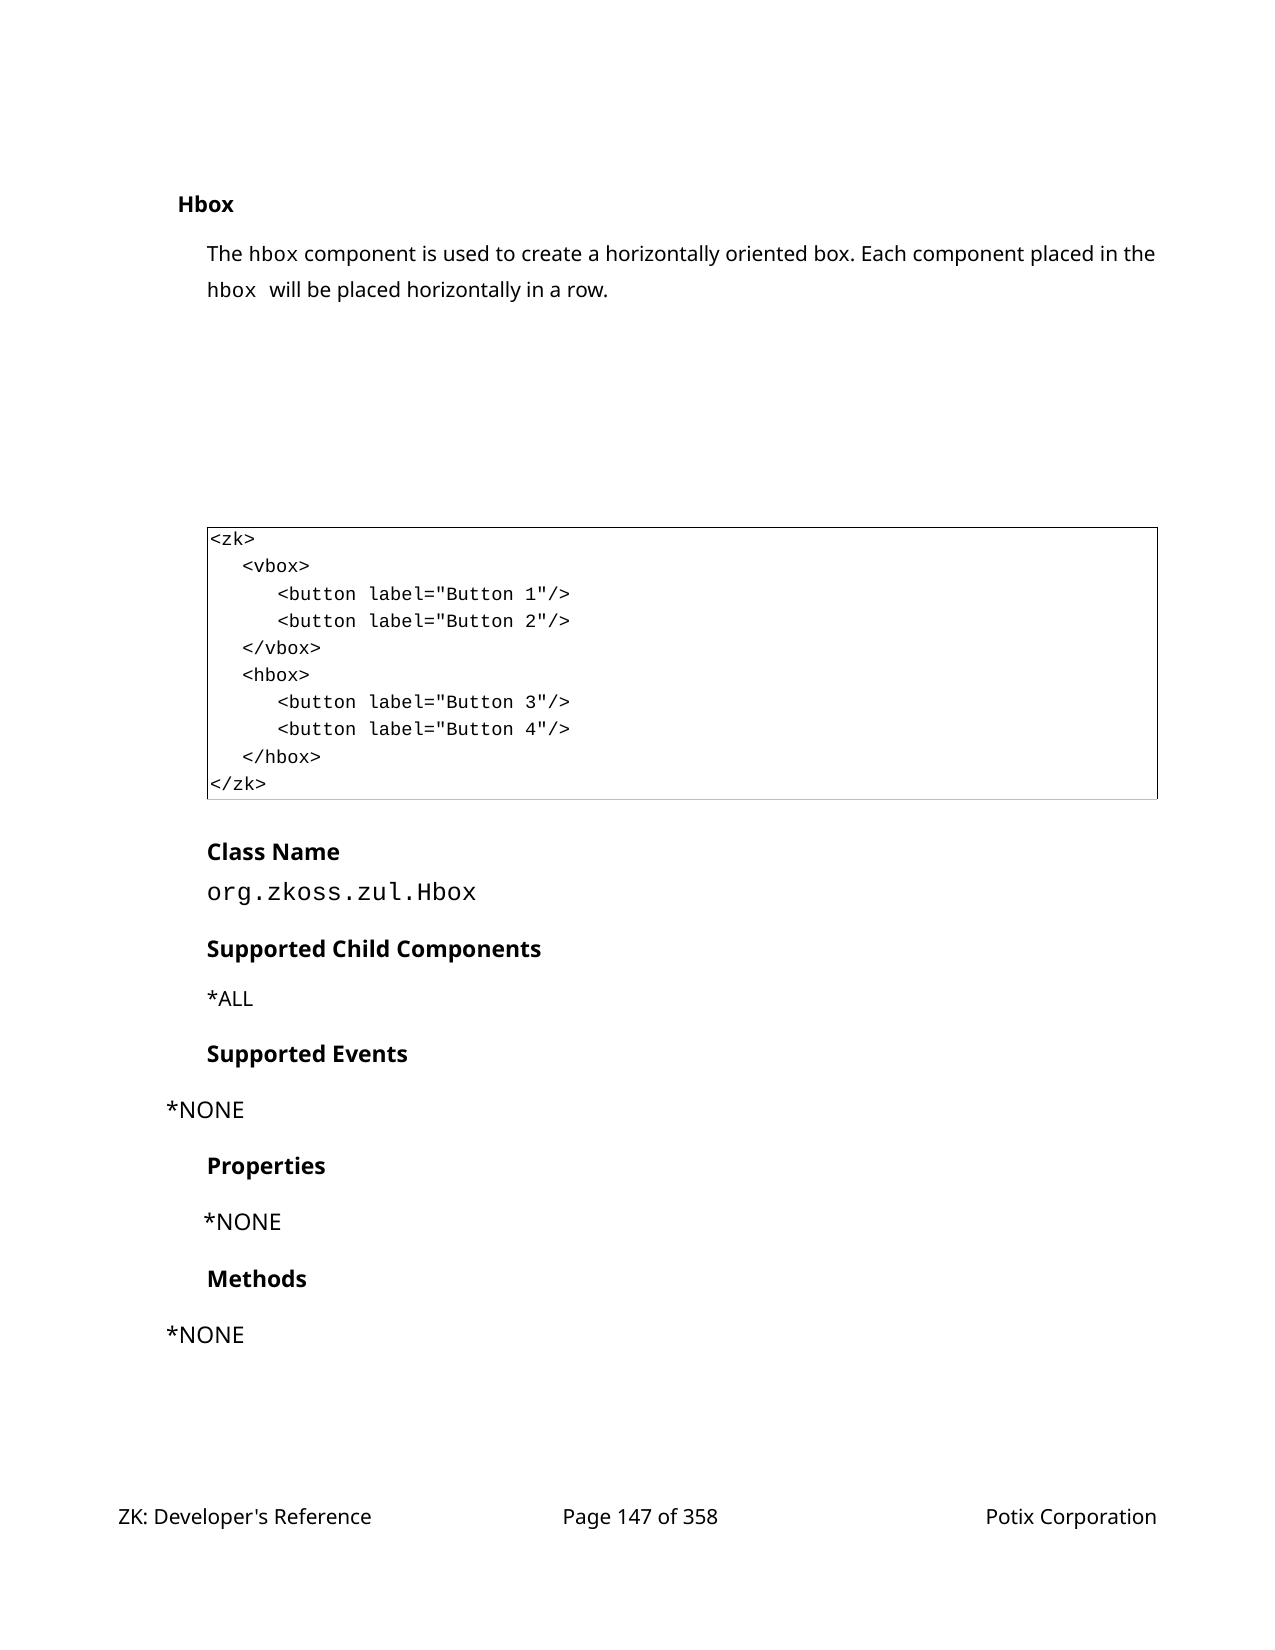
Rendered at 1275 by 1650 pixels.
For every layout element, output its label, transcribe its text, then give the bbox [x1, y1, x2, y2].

text <button label="Button 1"/> [208, 581, 1157, 606]
subtitle Class Name [207, 836, 1157, 867]
text </vbox> [208, 636, 1157, 660]
text The hbox component is used to create a horizontally oriented box. Each component placed in the hbox will be placed horizontally in a row. [207, 239, 1157, 303]
text <button label="Button 2"/> [208, 608, 1157, 633]
text <zk> [208, 528, 1157, 551]
subtitle Properties [207, 1150, 1157, 1181]
text *ALL [207, 984, 1157, 1013]
text *NONE [118, 1319, 1157, 1350]
text <hbox> [208, 663, 1157, 687]
subtitle Hbox [177, 189, 1157, 219]
text <button label="Button 4"/> [208, 717, 1157, 742]
text *NONE [118, 1206, 1157, 1238]
text org.zkoss.zul.Hbox [207, 879, 1157, 907]
subtitle Methods [207, 1263, 1157, 1294]
subtitle Supported Events [207, 1038, 1157, 1069]
text *NONE [118, 1094, 1157, 1125]
text <vbox> [208, 554, 1157, 578]
subtitle Supported Child Components [207, 932, 1157, 964]
text <button label="Button 3"/> [208, 690, 1157, 714]
text </zk> [208, 772, 1157, 799]
text </hbox> [208, 744, 1157, 769]
